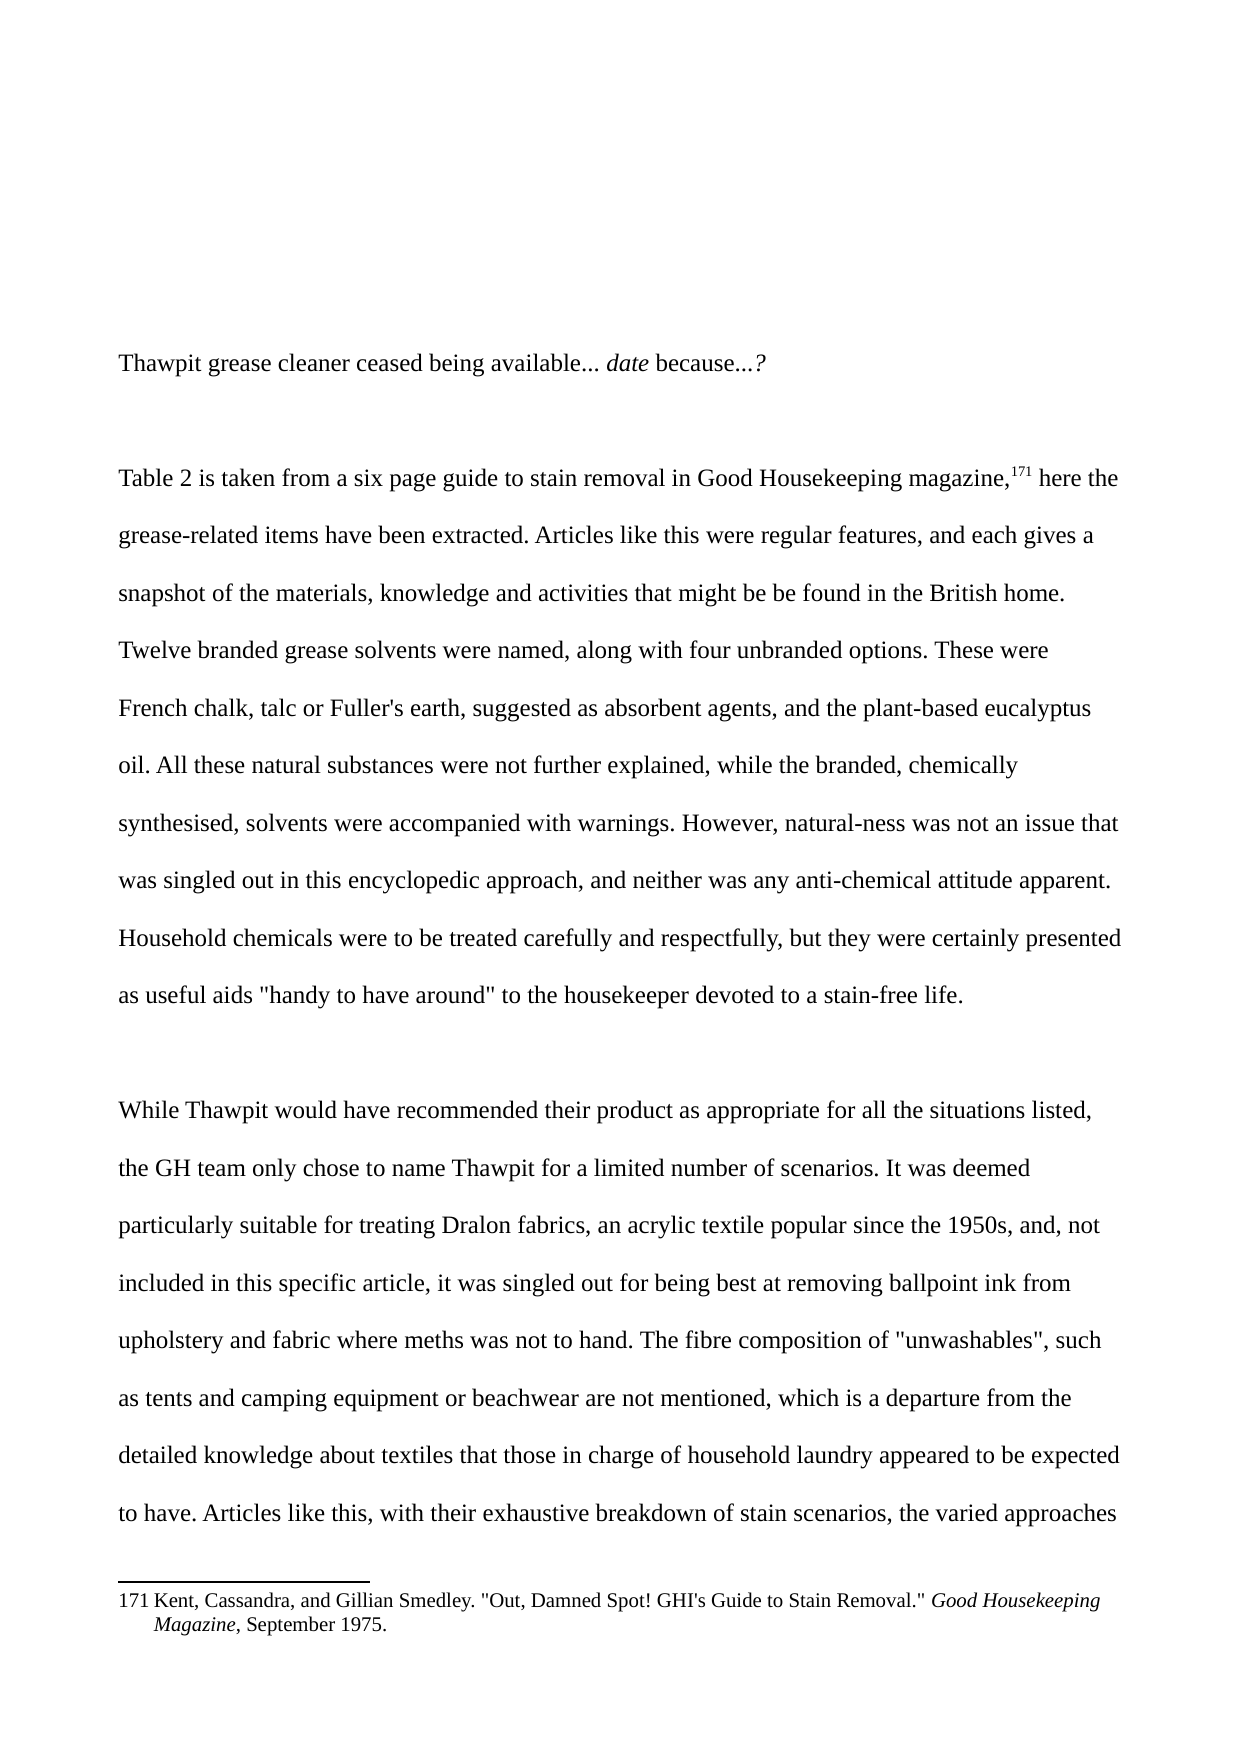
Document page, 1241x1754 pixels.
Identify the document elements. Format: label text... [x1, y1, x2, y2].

text While Thawpit would have recommended their product as appropriate for all the situations listed, the GH team only chose to name Thawpit for a limited number of scenarios. It was deemed particularly suitable for treating Dralon fabrics, an acrylic textile popular since the 1950s, and, not included in this specific article, it was singled out for being best at removing ballpoint ink from upholstery and fabric where meths was not to hand. The fibre composition of "unwashables", such as tents and camping equipment or beachwear are not mentioned, which is a departure from the detailed knowledge about textiles that those in charge of household laundry appeared to be expected to have. Articles like this, with their exhaustive breakdown of stain scenarios, the varied approaches [118, 1096, 1122, 1527]
text Thawpit grease cleaner ceased being available... date because...? [118, 348, 1122, 377]
text Kent, Cassandra, and Gillian Smedley. "Out, Damned Spot! GHI's Guide to Stain Removal." Good Housekeeping Magazine, September 1975. [118, 1588, 1122, 1636]
text Table 2 is taken from a six page guide to stain removal in Good Housekeeping magazine, here the grease-related items have been extracted. Articles like this were regular features, and each gives a snapshot of the materials, knowledge and activities that might be be found in the British home. Twelve branded grease solvents were named, along with four unbranded options. These were French chalk, talc or Fuller's earth, suggested as absorbent agents, and the plant-based eucalyptus oil. All these natural substances were not further explained, while the branded, chemically synthesised, solvents were accompanied with warnings. However, natural-ness was not an issue that was singled out in this encyclopedic approach, and neither was any anti-chemical attitude apparent. Household chemicals were to be treated carefully and respectfully, but they were certainly presented as useful aids "handy to have around" to the housekeeper devoted to a stain-free life. [118, 463, 1122, 1009]
